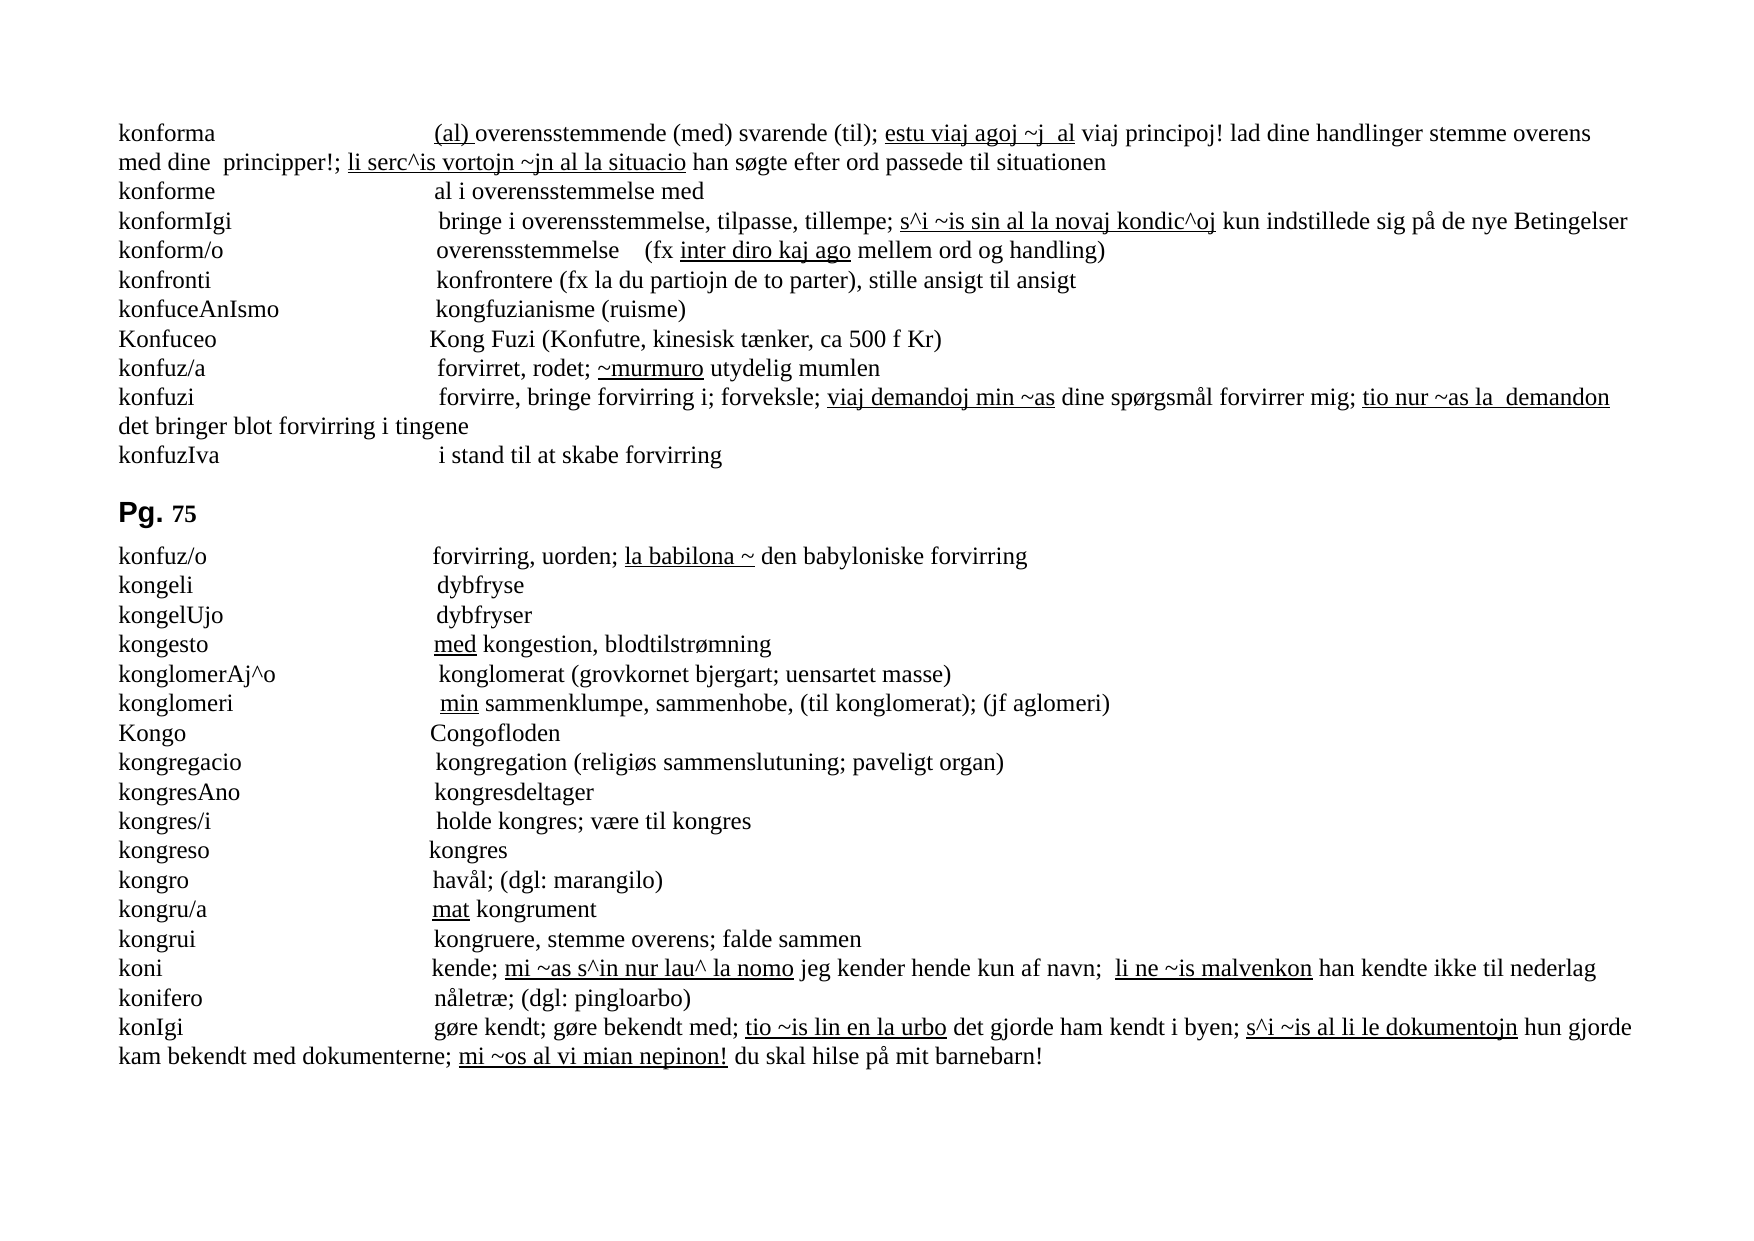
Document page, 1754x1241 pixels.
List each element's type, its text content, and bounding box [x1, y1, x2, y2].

text konfuceAnIsmo kongfuzianisme (ruisme) [118, 294, 1636, 324]
text koni kende; mi ~as s^in nur lau^ la nomo jeg kender hende kun af navn; li ne ~is malvenkon han kendte ikke til nederlag [118, 953, 1636, 983]
subtitle Pg. 75 [118, 495, 1636, 528]
text kongelUjo dybfryser [118, 600, 1636, 629]
text konformIgi bringe i overensstemmelse, tilpasse, tillempe; s^i ~is sin al la novaj kondic^oj kun indstillede sig på de nye Betingelser [118, 206, 1636, 235]
text kongru/a mat kongrument [118, 894, 1636, 924]
text kongreso kongres [118, 836, 1636, 865]
text kongres/i holde kongres; være til kongres [118, 806, 1636, 836]
text konforme al i overensstemmelse med [118, 176, 1636, 206]
text kongregacio kongregation (religiøs sammenslutuning; paveligt organ) [118, 747, 1636, 777]
text konfuzIva i stand til at skabe forvirring [118, 440, 1636, 470]
text konglomerAj^o konglomerat (grovkornet bjergart; uensartet masse) [118, 659, 1636, 688]
text kongresAno kongresdeltager [118, 777, 1636, 806]
text konform/o overensstemmelse (fx inter diro kaj ago mellem ord og handling) [118, 235, 1636, 265]
text konfuz/o forvirring, uorden; la babilona ~ den babyloniske forvirring [118, 541, 1636, 570]
text konforma (al) overensstemmende (med) svarende (til); estu viaj agoj ~j al viaj principoj! lad dine handlinger stemme overens med dine principper!; li serc^is vortojn ~jn al la situacio han søgte efter ord passede til situationen [118, 118, 1636, 176]
text konIgi gøre kendt; gøre bekendt med; tio ~is lin en la urbo det gjorde ham kendt i byen; s^i ~is al li le dokumentojn hun gjorde kam bekendt med dokumenterne; mi ~os al vi mian nepinon! du skal hilse på mit barnebarn! [118, 1012, 1636, 1071]
text kongeli dybfryse [118, 570, 1636, 600]
text kongro havål; (dgl: marangilo) [118, 865, 1636, 894]
text konfuzi forvirre, bringe forvirring i; forveksle; viaj demandoj min ~as dine spørgsmål forvirrer mig; tio nur ~as la demandon det bringer blot forvirring i tingene [118, 382, 1636, 440]
text konfuz/a forvirret, rodet; ~murmuro utydelig mumlen [118, 353, 1636, 382]
text Konfuceo Kong Fuzi (Konfutre, kinesisk tænker, ca 500 f Kr) [118, 324, 1636, 353]
text konifero nåletræ; (dgl: pingloarbo) [118, 983, 1636, 1012]
text konglomeri min sammenklumpe, sammenhobe, (til konglomerat); (jf aglomeri) [118, 688, 1636, 718]
text kongesto med kongestion, blodtilstrømning [118, 629, 1636, 659]
text Kongo Congofloden [118, 718, 1636, 747]
text kongrui kongruere, stemme overens; falde sammen [118, 924, 1636, 953]
text konfronti konfrontere (fx la du partiojn de to parter), stille ansigt til ansigt [118, 265, 1636, 294]
